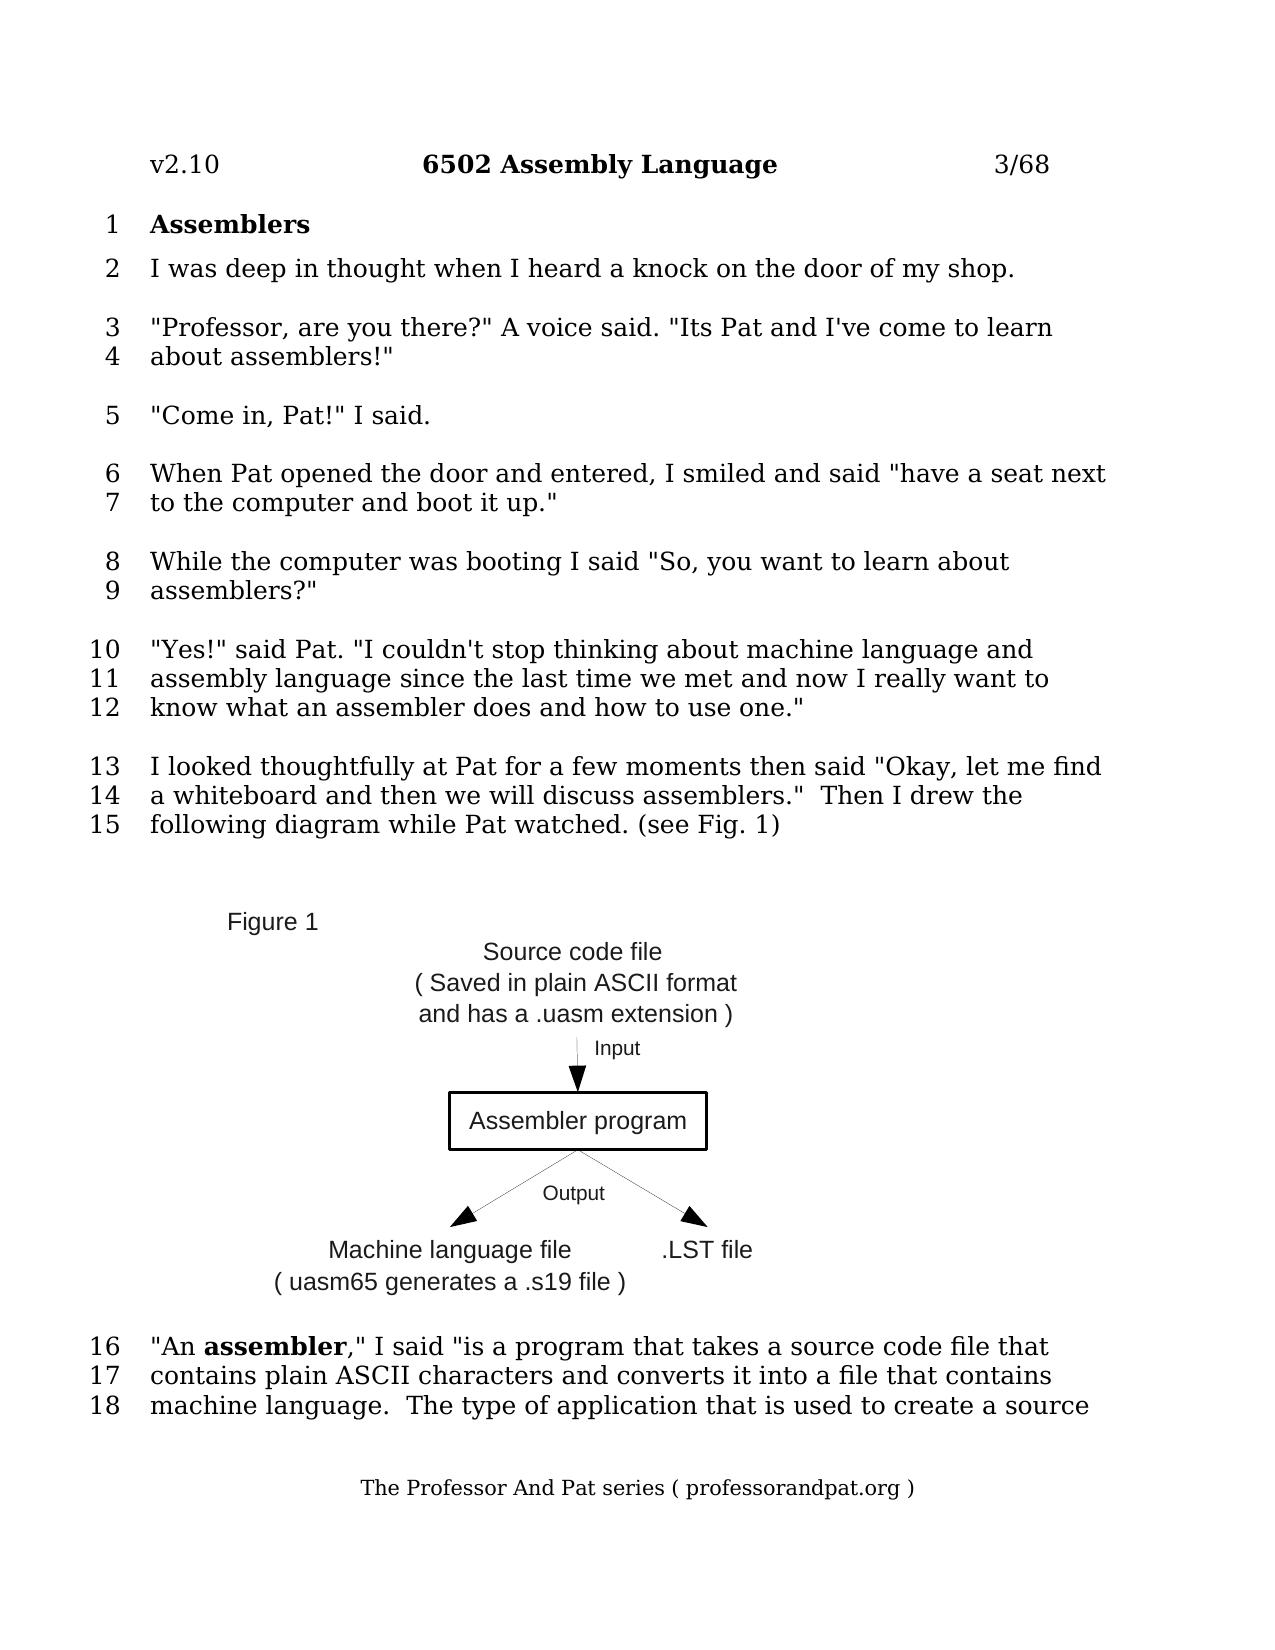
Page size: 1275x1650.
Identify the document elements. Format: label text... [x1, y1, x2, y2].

subtitle Assemblers [150, 210, 1125, 239]
text "Professor, are you there?" A voice said. "Its Pat and I've come to learn about assemblers!" [150, 313, 1125, 372]
text "Come in, Pat!" I said. [150, 401, 1125, 430]
text I looked thoughtfully at Pat for a few moments then said "Okay, let me find a whiteboard and then we will discuss assemblers." Then I drew the following diagram while Pat watched. (see Fig. 1) [150, 752, 1125, 840]
text "An assembler," I said "is a program that takes a source code file that contains plain ASCII characters and converts it into a file that contains machine language. The type of application that is used to create a source [150, 1332, 1125, 1420]
text When Pat opened the door and entered, I smiled and said "have a seat next to the computer and boot it up." [150, 459, 1125, 518]
text "Yes!" said Pat. "I couldn't stop thinking about machine language and assembly language since the last time we met and now I really want to know what an assembler does and how to use one." [150, 635, 1125, 723]
text I was deep in thought when I heard a knock on the door of my shop. [150, 254, 1125, 284]
text While the computer was booting I said "So, you want to learn about assemblers?" [150, 547, 1125, 606]
